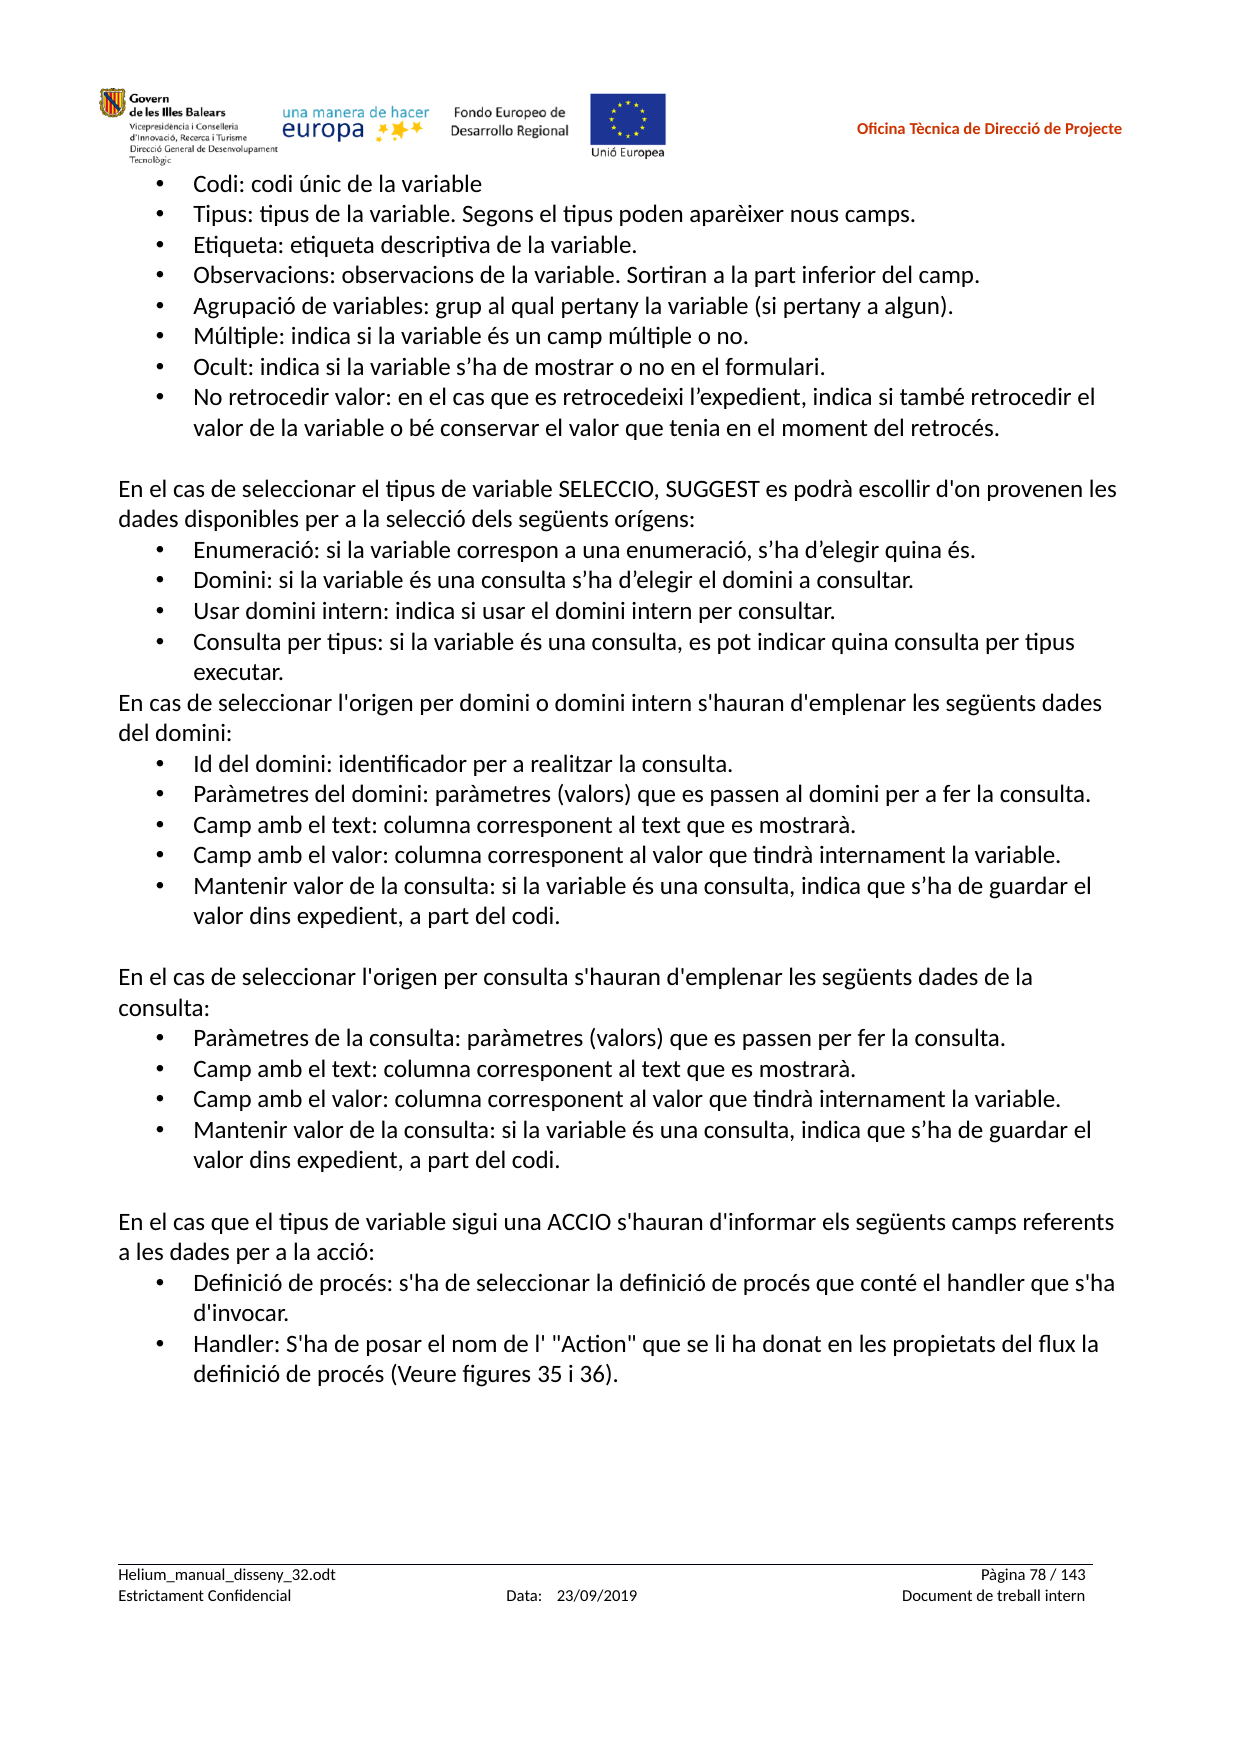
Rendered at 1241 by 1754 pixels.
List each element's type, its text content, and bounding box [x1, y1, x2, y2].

list Etiqueta: etiqueta descriptiva de la variable. [156, 229, 1122, 259]
list Agrupació de variables: grup al qual pertany la variable (si pertany a algun). [156, 290, 1122, 321]
text En cas de seleccionar l'origen per domini o domini intern s'hauran d'emplenar les següents dades del domini: [118, 687, 1122, 748]
list Mantenir valor de la consulta: si la variable és una consulta, indica que s’ha de guardar el valor dins expedient, a part del codi. [156, 870, 1122, 931]
list Paràmetres del domini: paràmetres (valors) que es passen al domini per a fer la consulta. [156, 778, 1122, 809]
list Múltiple: indica si la variable és un camp múltiple o no. [156, 321, 1122, 351]
text En el cas de seleccionar l'origen per consulta s'hauran d'emplenar les següents dades de la consulta: [118, 961, 1122, 1022]
list Camp amb el valor: columna corresponent al valor que tindrà internament la variable. [156, 839, 1122, 870]
list Id del domini: identificador per a realitzar la consulta. [156, 748, 1122, 778]
list Codi: codi únic de la variable [156, 168, 1122, 198]
list Definició de procés: s'ha de seleccionar la definició de procés que conté el handler que s'ha d'invocar. [156, 1267, 1122, 1328]
text En el cas que el tipus de variable sigui una ACCIO s'hauran d'informar els següents camps referents a les dades per a la acció: [118, 1206, 1122, 1267]
list Camp amb el text: columna corresponent al text que es mostrarà. [156, 1053, 1122, 1083]
list Usar domini intern: indica si usar el domini intern per consultar. [156, 595, 1122, 626]
list Observacions: observacions de la variable. Sortiran a la part inferior del camp. [156, 259, 1122, 290]
list Ocult: indica si la variable s’ha de mostrar o no en el formulari. [156, 351, 1122, 382]
list Handler: S'ha de posar el nom de l' "Action" que se li ha donat en les propietats del flux la definició de procés (Veure figures 35 i 36). [156, 1328, 1122, 1389]
list Camp amb el valor: columna corresponent al valor que tindrà internament la variable. [156, 1083, 1122, 1114]
list Consulta per tipus: si la variable és una consulta, es pot indicar quina consulta per tipus executar. [156, 626, 1122, 687]
picture [99, 87, 668, 166]
list Paràmetres de la consulta: paràmetres (valors) que es passen per fer la consulta. [156, 1022, 1122, 1053]
list Camp amb el text: columna corresponent al text que es mostrarà. [156, 809, 1122, 839]
list Enumeració: si la variable correspon a una enumeració, s’ha d’elegir quina és. [156, 534, 1122, 565]
list No retrocedir valor: en el cas que es retrocedeixi l’expedient, indica si també retrocedir el valor de la variable o bé conservar el valor que tenia en el moment del retrocés. [156, 382, 1122, 443]
list Tipus: tipus de la variable. Segons el tipus poden aparèixer nous camps. [156, 198, 1122, 229]
text En el cas de seleccionar el tipus de variable SELECCIO, SUGGEST es podrà escollir d'on provenen les dades disponibles per a la selecció dels següents orígens: [118, 473, 1122, 534]
list Domini: si la variable és una consulta s’ha d’elegir el domini a consultar. [156, 565, 1122, 595]
list Mantenir valor de la consulta: si la variable és una consulta, indica que s’ha de guardar el valor dins expedient, a part del codi. [156, 1114, 1122, 1175]
